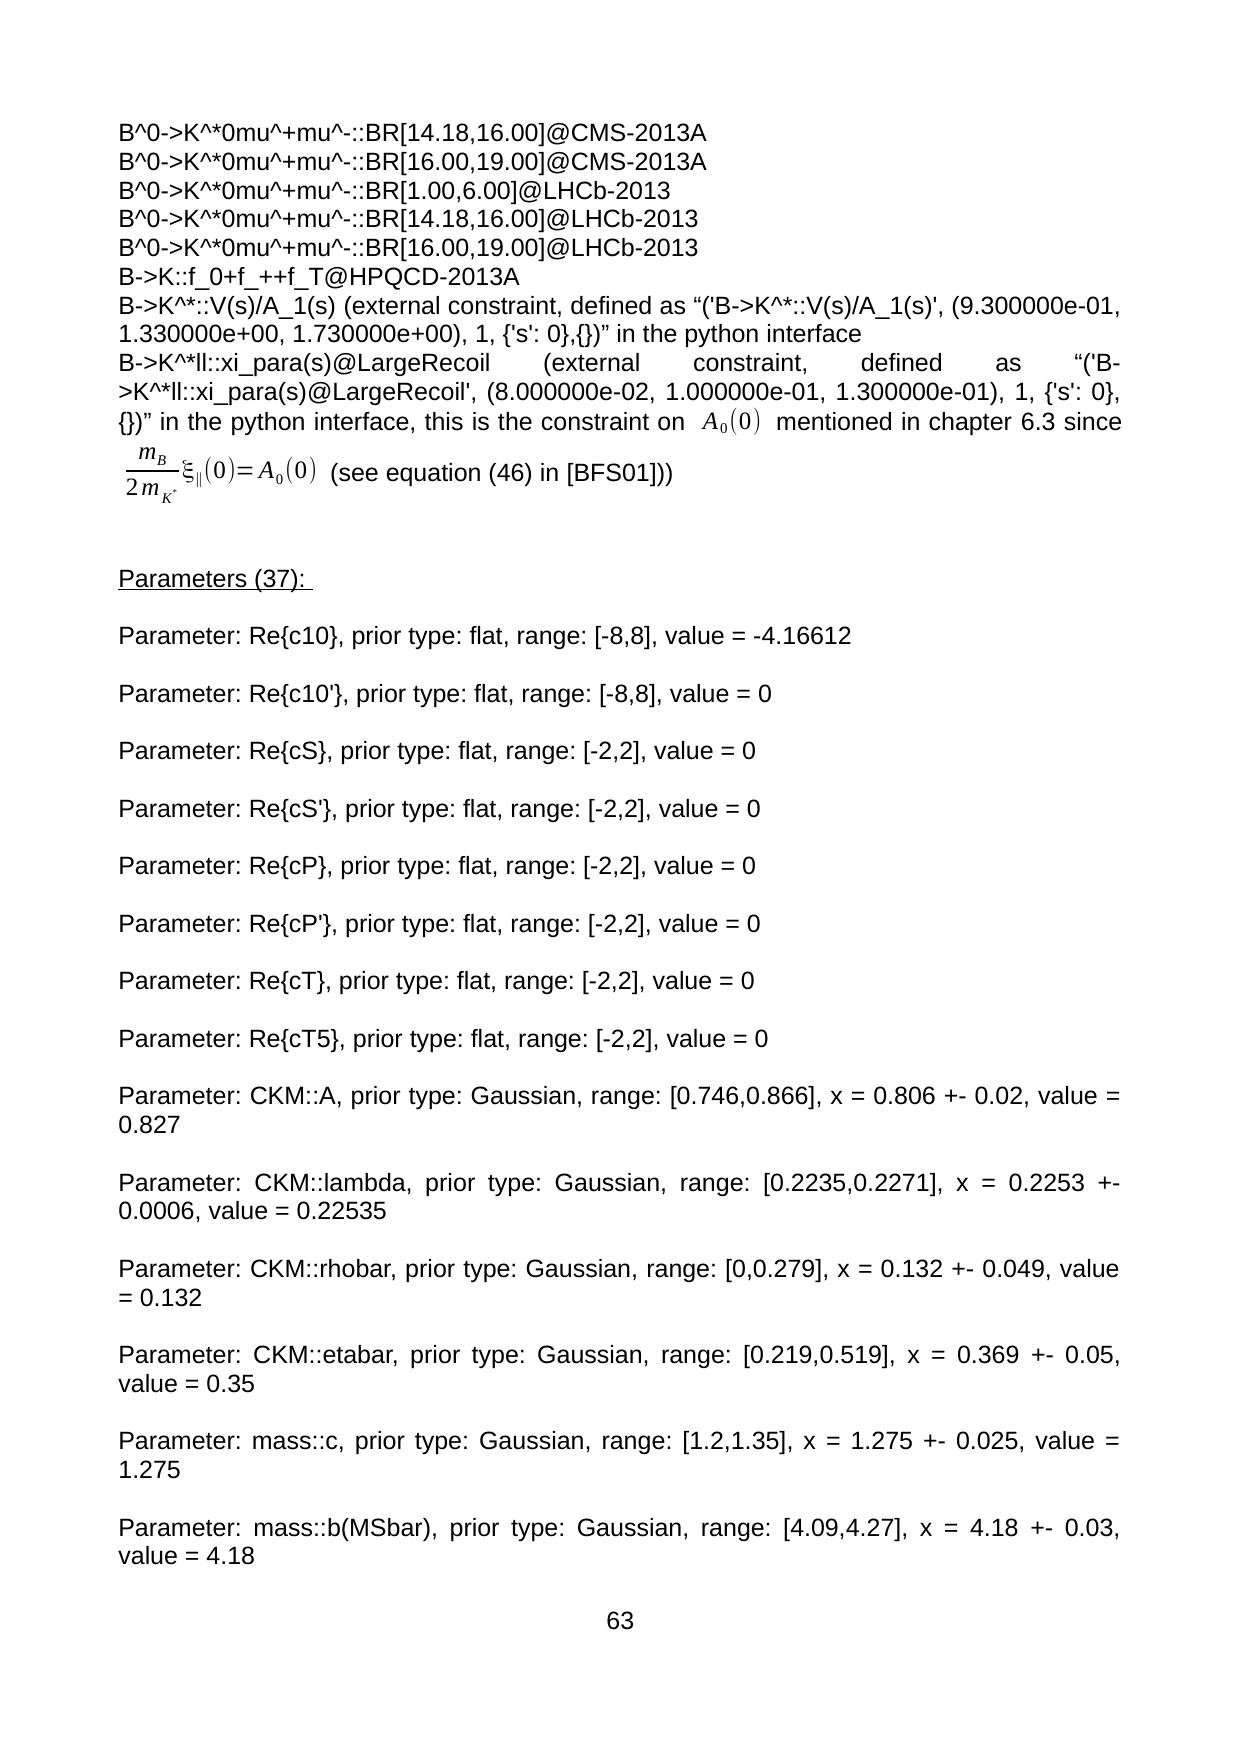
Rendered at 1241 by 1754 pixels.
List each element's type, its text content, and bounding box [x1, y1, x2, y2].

text Parameter: CKM::lambda, prior type: Gaussian, range: [0.2235,0.2271], x = 0.2253 +- 0.0006, value = 0.22535 [118, 1167, 1122, 1225]
text Parameter: Re{cS}, prior type: flat, range: [-2,2], value = 0 [118, 736, 1122, 765]
text B^0->K^*0mu^+mu^-::BR[14.18,16.00]@CMS-2013A [118, 118, 1122, 147]
text Parameter: Re{cP'}, prior type: flat, range: [-2,2], value = 0 [118, 909, 1122, 937]
text Parameter: Re{c10}, prior type: flat, range: [-8,8], value = -4.16612 [118, 621, 1122, 650]
text Parameter: CKM::A, prior type: Gaussian, range: [0.746,0.866], x = 0.806 +- 0.02, value = 0.827 [118, 1081, 1122, 1139]
text Parameter: CKM::etabar, prior type: Gaussian, range: [0.219,0.519], x = 0.369 +- 0.05, value = 0.35 [118, 1340, 1122, 1397]
text B^0->K^*0mu^+mu^-::BR[1.00,6.00]@LHCb-2013 [118, 176, 1122, 204]
text B->K::f_0+f_++f_T@HPQCD-2013A [118, 262, 1122, 291]
text Parameter: Re{cT5}, prior type: flat, range: [-2,2], value = 0 [118, 1024, 1122, 1052]
text Parameter: CKM::rhobar, prior type: Gaussian, range: [0,0.279], x = 0.132 +- 0.049, value = 0.132 [118, 1254, 1122, 1311]
text Parameter: Re{cS'}, prior type: flat, range: [-2,2], value = 0 [118, 794, 1122, 822]
text Parameter: mass::c, prior type: Gaussian, range: [1.2,1.35], x = 1.275 +- 0.025, value = 1.275 [118, 1426, 1122, 1484]
text B->K^*::V(s)/A_1(s) (external constraint, defined as “('B->K^*::V(s)/A_1(s)', (9.300000e-01, 1.330000e+00, 1.730000e+00), 1, {'s': 0},{})” in the python interface [118, 291, 1122, 348]
text Parameters (37): [118, 564, 1122, 592]
text B^0->K^*0mu^+mu^-::BR[16.00,19.00]@LHCb-2013 [118, 233, 1122, 262]
text B^0->K^*0mu^+mu^-::BR[14.18,16.00]@LHCb-2013 [118, 204, 1122, 233]
text Parameter: Re{c10'}, prior type: flat, range: [-8,8], value = 0 [118, 679, 1122, 707]
text B^0->K^*0mu^+mu^-::BR[16.00,19.00]@CMS-2013A [118, 147, 1122, 176]
text Parameter: Re{cP}, prior type: flat, range: [-2,2], value = 0 [118, 851, 1122, 880]
text B->K^*ll::xi_para(s)@LargeRecoil (external constraint, defined as “('B->K^*ll::xi_para(s)@LargeRecoil', (8.000000e-02, 1.000000e-01, 1.300000e-01), 1, {'s': 0},{})” in the python interface, this is the constraint on mentioned in chapter 6.3 since (see equation (46) in [BFS01])) [118, 348, 1122, 506]
text Parameter: mass::b(MSbar), prior type: Gaussian, range: [4.09,4.27], x = 4.18 +- 0.03, value = 4.18 [118, 1512, 1122, 1570]
text Parameter: Re{cT}, prior type: flat, range: [-2,2], value = 0 [118, 966, 1122, 995]
